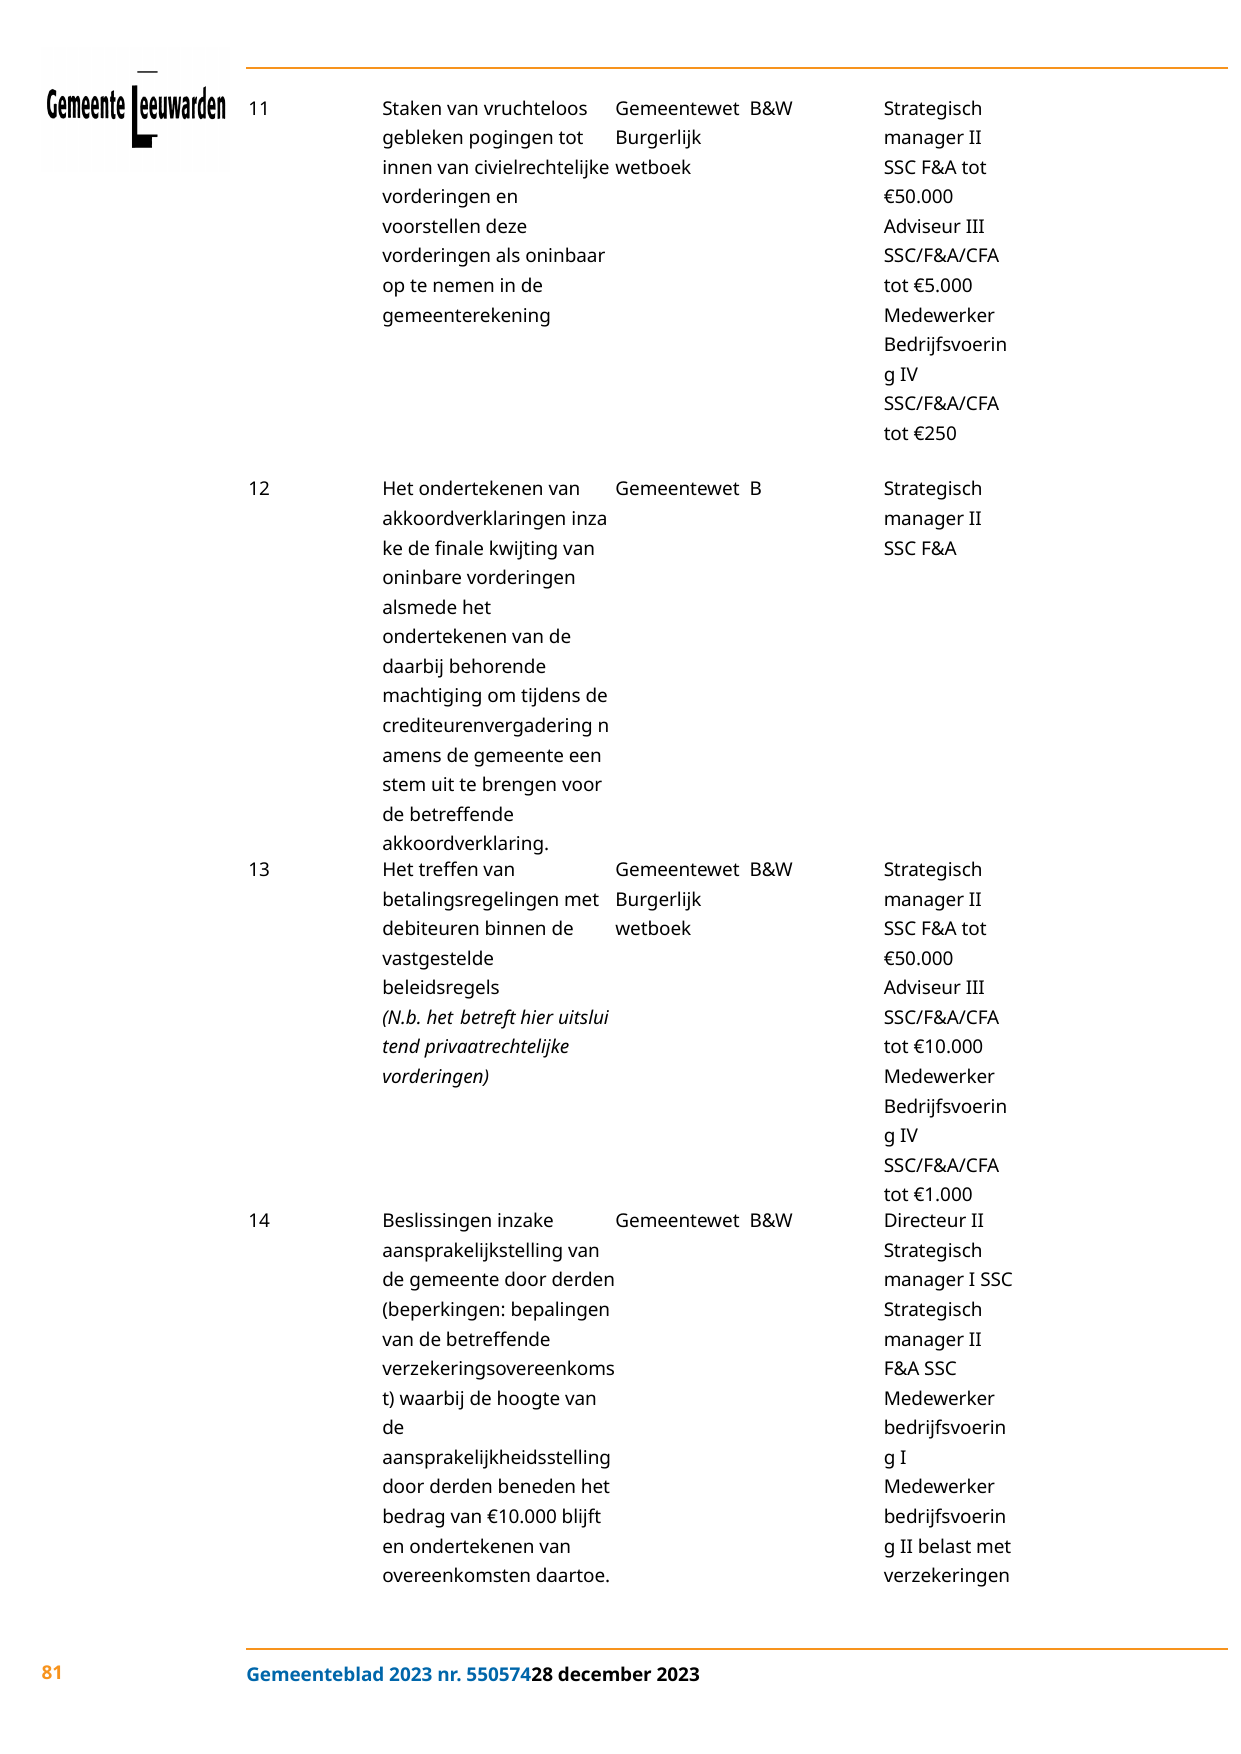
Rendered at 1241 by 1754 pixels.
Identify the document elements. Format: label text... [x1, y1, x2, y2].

table_cell Staken van vruchteloos gebleken pogingen tot innen van civielrechtelijke vorderingen en voorstellen deze vorderingen als oninbaar op te nemen in de gemeenterekening [382, 95, 615, 476]
table_cell 12 [248, 476, 382, 856]
table_cell Gemeentewet [615, 476, 749, 856]
table_cell 11 [248, 95, 382, 476]
table_cell Directeur II Strategisch manager I SSC Strategisch manager II F&A SSC Medewerker bedrijfsvoering I Medewerker bedrijfsvoering II belast met verzekeringen [884, 1208, 1017, 1588]
table_cell Gemeentewet Burgerlijk wetboek [615, 856, 749, 1207]
table_cell Gemeentewet Burgerlijk wetboek [615, 95, 749, 476]
table_cell [1018, 95, 1152, 476]
table_cell B&W [749, 856, 883, 1207]
table_cell 13 [248, 856, 382, 1207]
table_cell B&W [749, 95, 883, 476]
table_cell Het ondertekenen van akkoordverklaringen inzake de finale kwijting van oninbare vorderingen alsmede het ondertekenen van de daarbij behorende machtiging om tijdens de crediteurenvergadering namens de gemeente een stem uit te brengen voor de betreffende akkoordverklaring. [382, 476, 615, 856]
table_cell B&W [749, 1208, 883, 1588]
table_cell [1018, 476, 1152, 856]
picture [41, 47, 231, 172]
table_cell [1018, 1208, 1152, 1588]
table_cell 14 [248, 1208, 382, 1588]
table_cell Gemeentewet [615, 1208, 749, 1588]
table_cell Beslissingen inzake aansprakelijkstelling van de gemeente door derden (beperkingen: bepalingen van de betreffende verzekeringsovereenkomst) waarbij de hoogte van de aansprakelijkheidsstelling door derden beneden het bedrag van €10.000 blijft en ondertekenen van overeenkomsten daartoe. [382, 1208, 615, 1588]
table_cell B [749, 476, 883, 856]
table_cell [1018, 856, 1152, 1207]
table_cell Strategisch manager II SSC F&A tot €50.000 Adviseur III SSC/F&A/CFA tot €5.000 Medewerker Bedrijfsvoering IV SSC/F&A/CFA tot €250 [884, 95, 1017, 476]
table_cell Het treffen van betalingsregelingen met debiteuren binnen de vastgestelde beleidsregels (N.b. het betreft hier uitsluitend privaatrechtelijke vorderingen) [382, 856, 615, 1207]
table_cell Strategisch manager II SSC F&A [884, 476, 1017, 856]
table_cell Strategisch manager II SSC F&A tot €50.000 Adviseur III SSC/F&A/CFA tot €10.000 Medewerker Bedrijfsvoering IV SSC/F&A/CFA tot €1.000 [884, 856, 1017, 1207]
